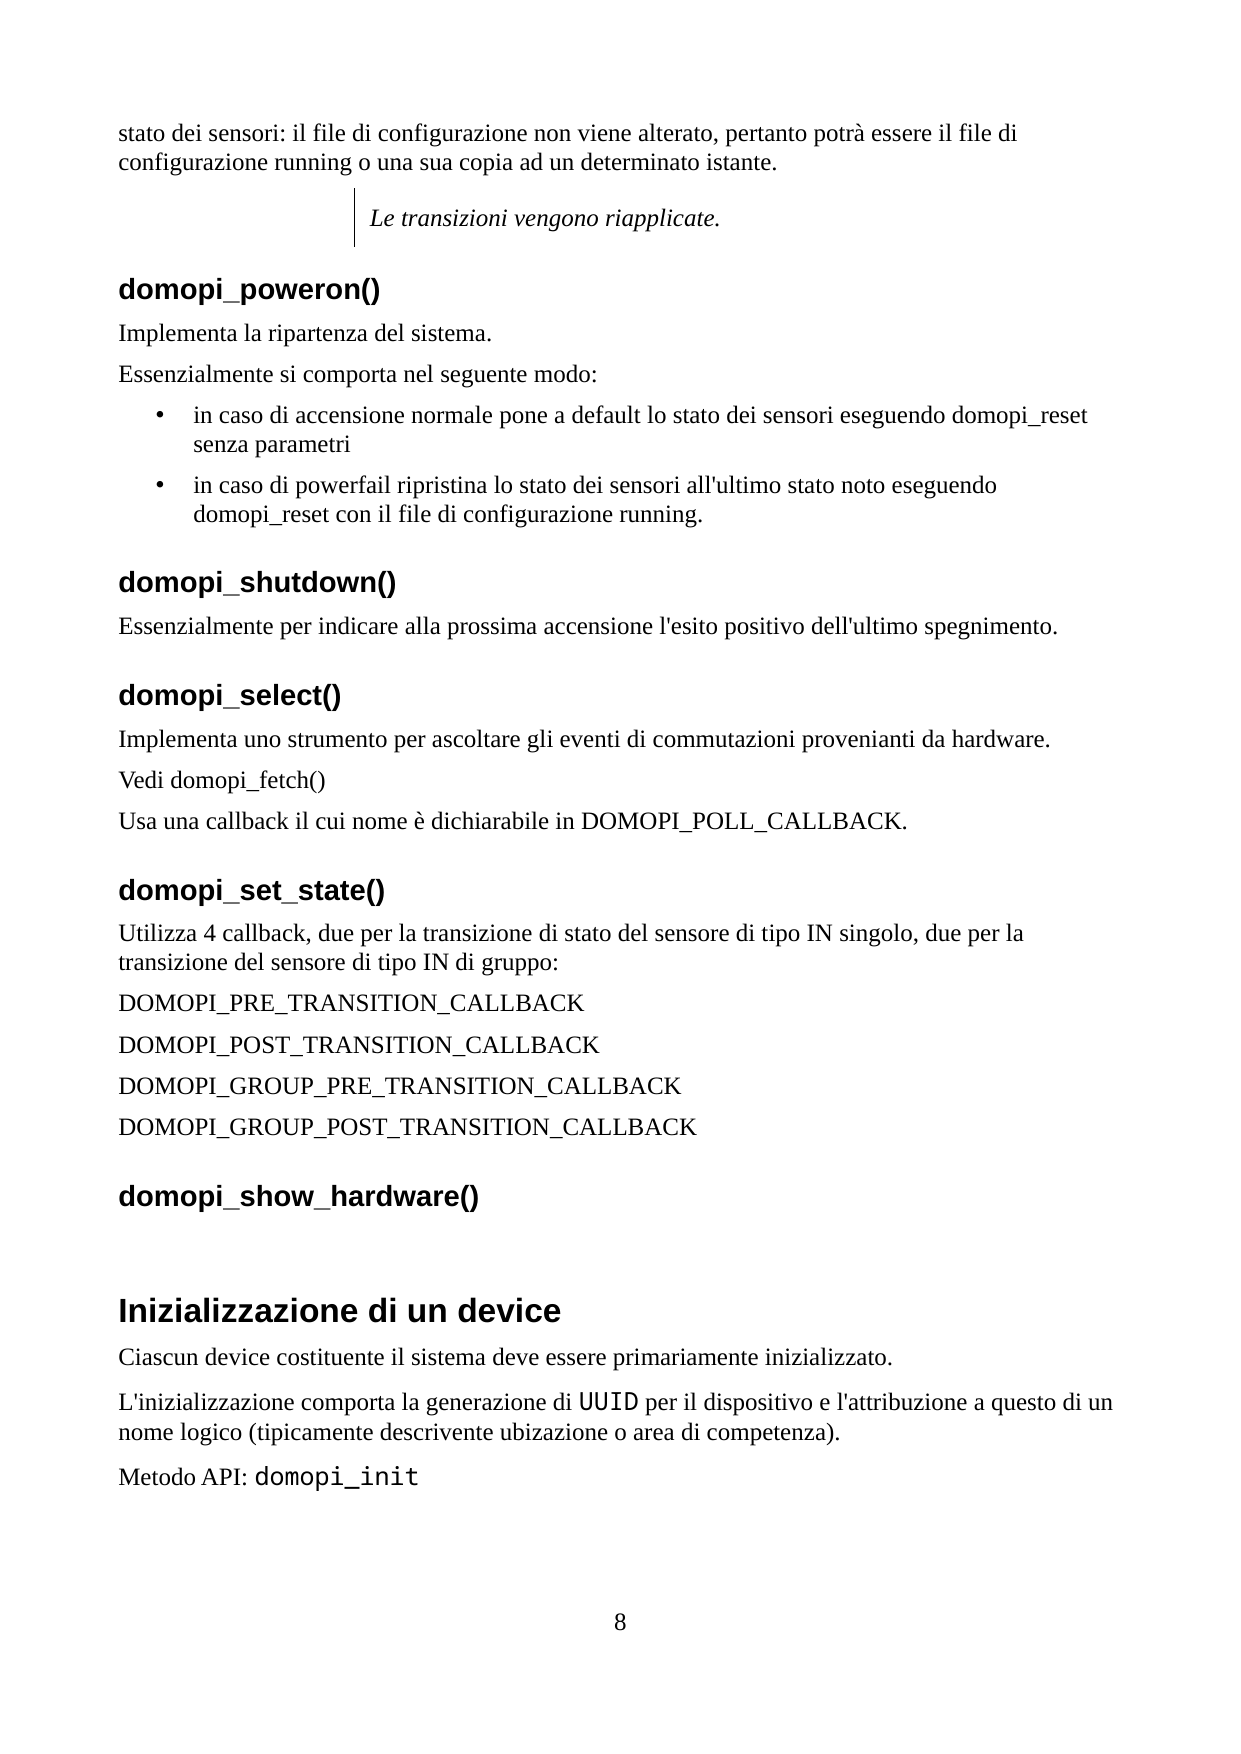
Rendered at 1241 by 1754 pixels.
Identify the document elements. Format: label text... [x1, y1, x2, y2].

list in caso di accensione normale pone a default lo stato dei sensori eseguendo domopi_reset senza parametri [156, 400, 1122, 458]
subtitle domopi_set_state() [118, 872, 1122, 906]
text Ciascun device costituente il sistema deve essere primariamente inizializzato. [118, 1342, 1122, 1371]
subtitle domopi_show_hardware() [118, 1178, 1122, 1212]
text Essenzialmente per indicare alla prossima accensione l'esito positivo dell'ultimo spegnimento. [118, 611, 1122, 640]
text Le transizioni vengono riapplicate. [355, 188, 1122, 247]
subtitle Inizializzazione di un device [118, 1291, 1122, 1329]
text Implementa uno strumento per ascoltare gli eventi di commutazioni provenianti da hardware. [118, 724, 1122, 752]
text Implementa la ripartenza del sistema. [118, 318, 1122, 347]
text Essenzialmente si comporta nel seguente modo: [118, 359, 1122, 388]
subtitle domopi_poweron() [118, 272, 1122, 305]
subtitle domopi_select() [118, 678, 1122, 711]
text Vedi domopi_fetch() [118, 765, 1122, 794]
text stato dei sensori: il file di configurazione non viene alterato, pertanto potrà essere il file di configurazione running o una sua copia ad un determinato istante. [118, 118, 1122, 176]
text DOMOPI_POST_TRANSITION_CALLBACK [118, 1030, 1122, 1058]
text L'inizializzazione comporta la generazione di UUID per il dispositivo e l'attribuzione a questo di un nome logico (tipicamente descrivente ubizazione o area di competenza). [118, 1383, 1122, 1446]
text Metodo API: domopi_init [118, 1458, 1122, 1493]
text DOMOPI_PRE_TRANSITION_CALLBACK [118, 988, 1122, 1017]
subtitle domopi_shutdown() [118, 565, 1122, 599]
text Usa una callback il cui nome è dichiarabile in DOMOPI_POLL_CALLBACK. [118, 806, 1122, 835]
text DOMOPI_GROUP_PRE_TRANSITION_CALLBACK [118, 1071, 1122, 1100]
list in caso di powerfail ripristina lo stato dei sensori all'ultimo stato noto eseguendo domopi_reset con il file di configurazione running. [156, 470, 1122, 528]
text DOMOPI_GROUP_POST_TRANSITION_CALLBACK [118, 1112, 1122, 1141]
text Utilizza 4 callback, due per la transizione di stato del sensore di tipo IN singolo, due per la transizione del sensore di tipo IN di gruppo: [118, 918, 1122, 976]
